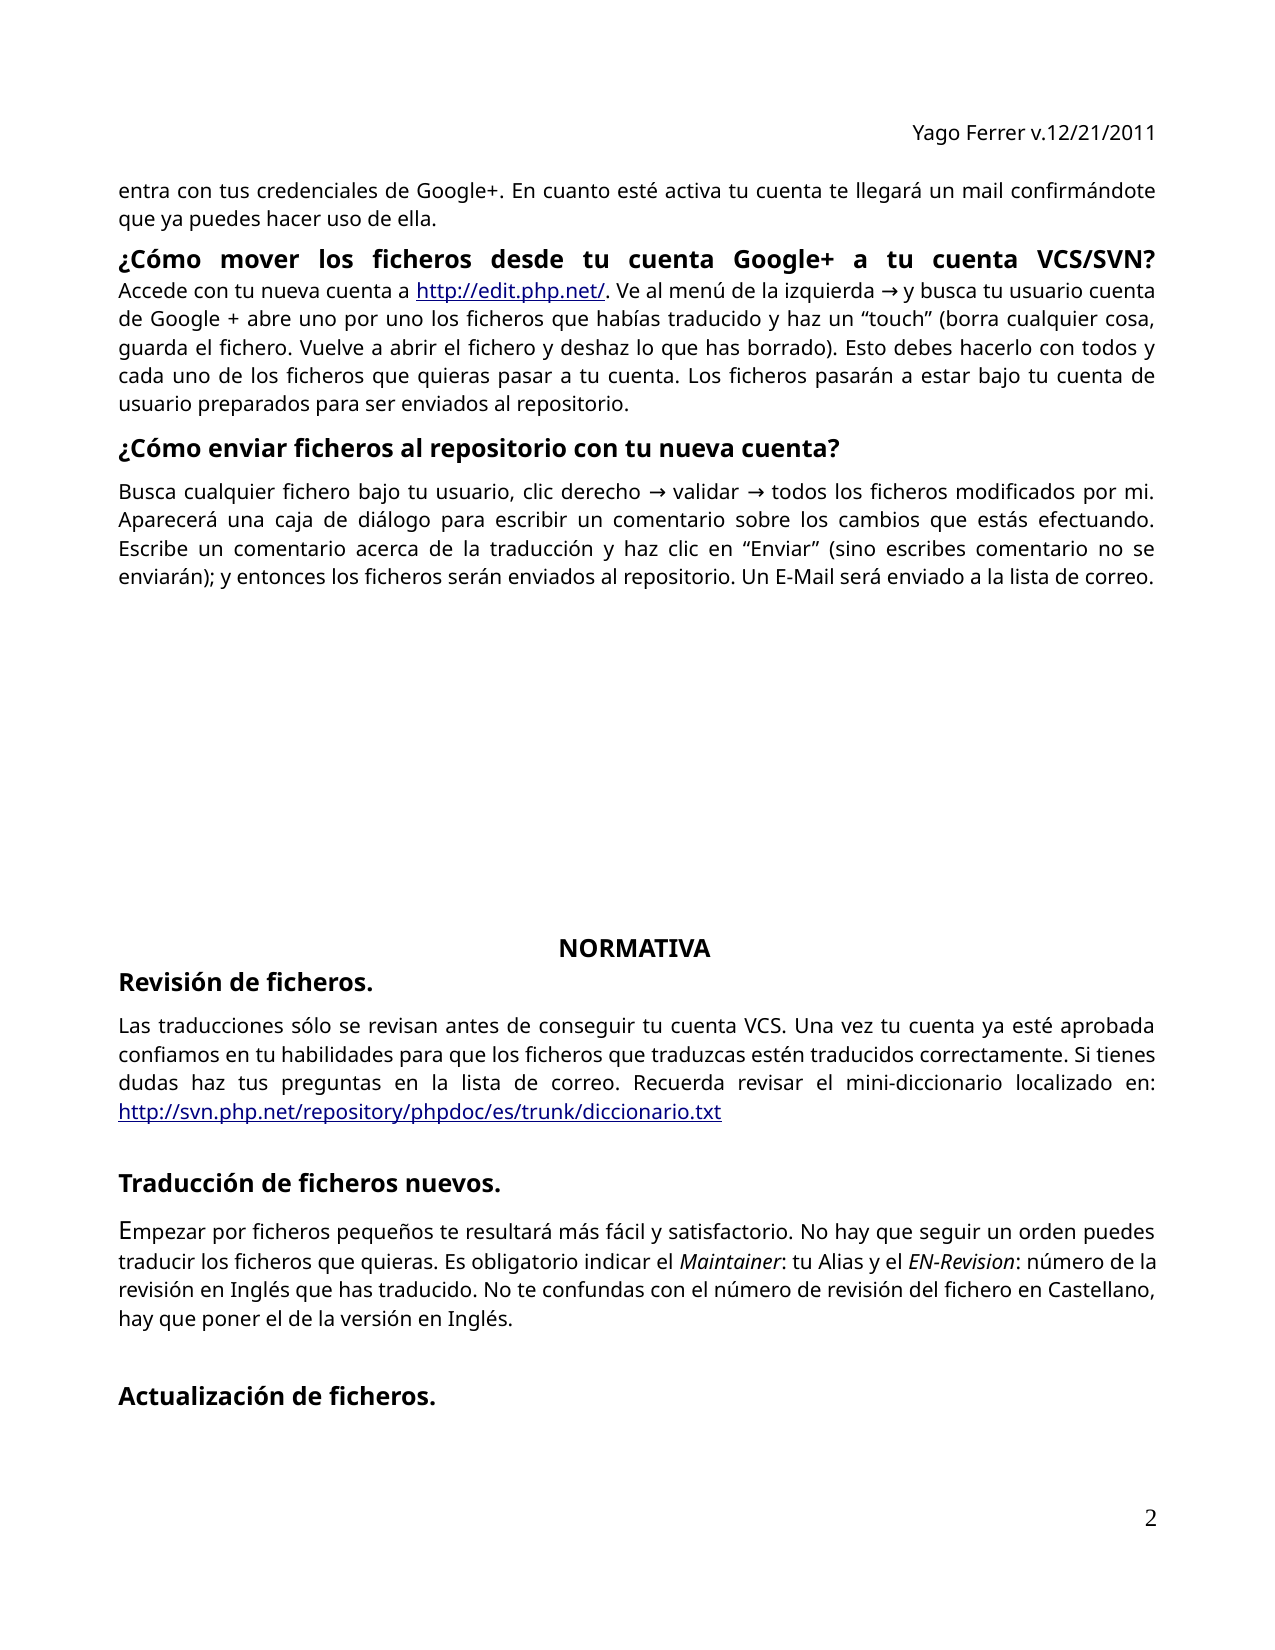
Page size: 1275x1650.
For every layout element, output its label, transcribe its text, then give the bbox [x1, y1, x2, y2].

text Empezar por ficheros pequeños te resultará más fácil y satisfactorio. No hay que seguir un orden puedes traducir los ficheros que quieras. Es obligatorio indicar el Maintainer: tu Alias y el EN-Revision: número de la revisión en Inglés que has traducido. No te confundas con el número de revisión del fichero en Castellano, hay que poner el de la versión en Inglés. [118, 1213, 1157, 1332]
text ¿Cómo enviar ficheros al repositorio con tu nueva cuenta? [118, 431, 1157, 464]
text NORMATIVA [118, 931, 1157, 965]
text Actualización de ficheros. [118, 1344, 1157, 1413]
text Traducción de ficheros nuevos. [118, 1166, 1157, 1200]
text ¿Cómo mover los ficheros desde tu cuenta Google+ a tu cuenta VCS/SVN? Accede con tu nueva cuenta a http://edit.php.net/. Ve al menú de la izquierda → y busca tu usuario cuenta de Google + abre uno por uno los ficheros que habías traducido y haz un “touch” (borra cualquier cosa, guarda el fichero. Vuelve a abrir el fichero y deshaz lo que has borrado). Esto debes hacerlo con todos y cada uno de los ficheros que quieras pasar a tu cuenta. Los ficheros pasarán a estar bajo tu cuenta de usuario preparados para ser enviados al repositorio. [118, 242, 1157, 418]
text Revisión de ficheros. [118, 965, 1157, 999]
text Busca cualquier fichero bajo tu usuario, clic derecho → validar → todos los ficheros modificados por mi. Aparecerá una caja de diálogo para escribir un comentario sobre los cambios que estás efectuando. Escribe un comentario acerca de la traducción y haz clic en “Enviar” (sino escribes comentario no se enviarán); y entonces los ficheros serán enviados al repositorio. Un E-Mail será enviado a la lista de correo. [118, 477, 1157, 591]
text Las traducciones sólo se revisan antes de conseguir tu cuenta VCS. Una vez tu cuenta ya esté aprobada confiamos en tu habilidades para que los ficheros que traduzcas estén traducidos correctamente. Si tienes dudas haz tus preguntas en la lista de correo. Recuerda revisar el mini-diccionario localizado en: http://svn.php.net/repository/phpdoc/es/trunk/diccionario.txt [118, 1011, 1157, 1154]
text entra con tus credenciales de Google+. En cuanto esté activa tu cuenta te llegará un mail confirmándote que ya puedes hacer uso de ella. [118, 176, 1157, 233]
